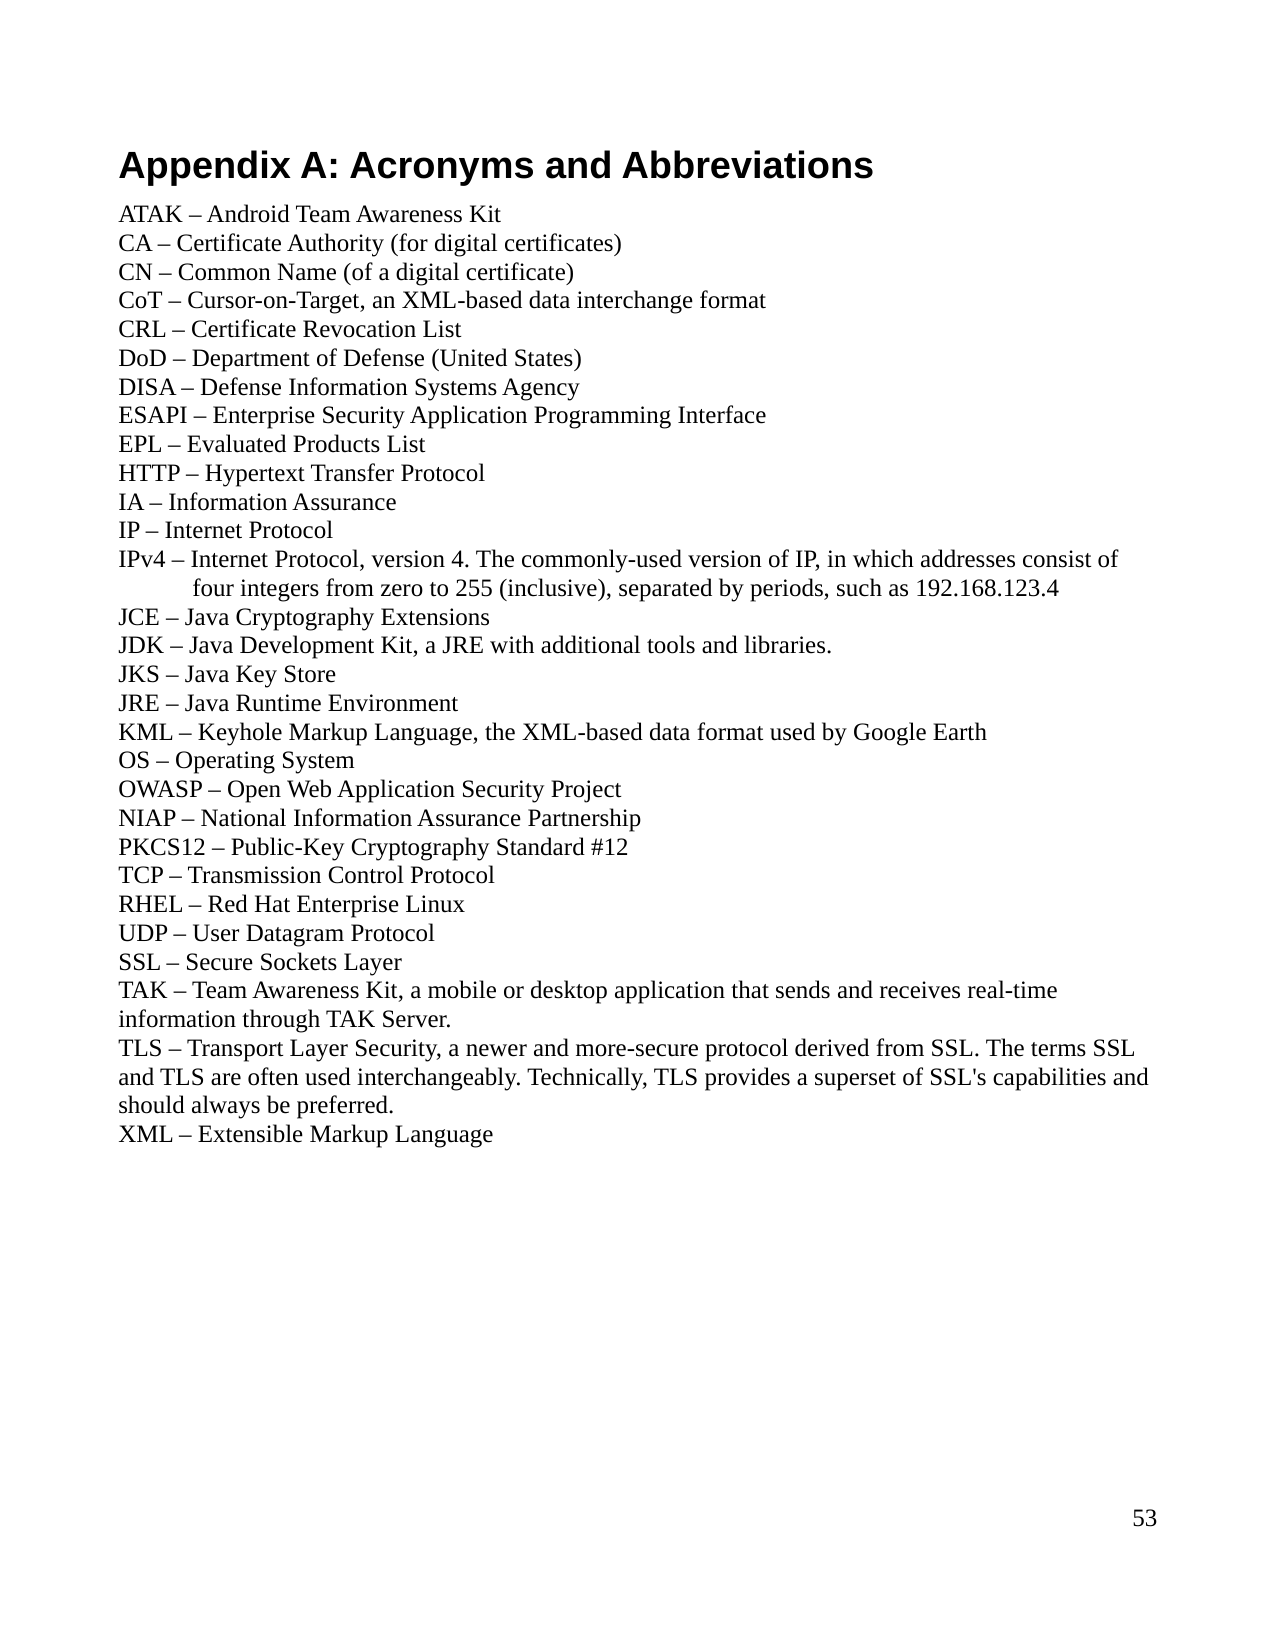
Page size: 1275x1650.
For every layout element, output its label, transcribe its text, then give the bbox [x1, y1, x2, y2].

text XML – Extensible Markup Language [118, 1119, 1157, 1148]
text ATAK – Android Team Awareness Kit [118, 199, 1157, 228]
text OS – Operating System [118, 746, 1157, 774]
text PKCS12 – Public-Key Cryptography Standard #12 [118, 832, 1157, 861]
text JCE – Java Cryptography Extensions [118, 602, 1157, 631]
text IPv4 – Internet Protocol, version 4. The commonly-used version of IP, in which addresses consist of four integers from zero to 255 (inclusive), separated by periods, such as 192.168.123.4 [118, 544, 1157, 602]
text CoT – Cursor-on-Target, an XML-based data interchange format [118, 286, 1157, 314]
text NIAP – National Information Assurance Partnership [118, 803, 1157, 832]
text IA – Information Assurance [118, 487, 1157, 516]
text JDK – Java Development Kit, a JRE with additional tools and libraries. [118, 631, 1157, 659]
text TLS – Transport Layer Security, a newer and more-secure protocol derived from SSL. The terms SSL and TLS are often used interchangeably. Technically, TLS provides a superset of SSL's capabilities and should always be preferred. [118, 1033, 1157, 1119]
text DoD – Department of Defense (United States) [118, 343, 1157, 372]
text HTTP – Hypertext Transfer Protocol [118, 458, 1157, 487]
text UDP – User Datagram Protocol [118, 918, 1157, 947]
text KML – Keyhole Markup Language, the XML-based data format used by Google Earth [118, 717, 1157, 746]
text TAK – Team Awareness Kit, a mobile or desktop application that sends and receives real-time information through TAK Server. [118, 976, 1157, 1033]
text EPL – Evaluated Products List [118, 429, 1157, 458]
text JKS – Java Key Store [118, 659, 1157, 688]
text SSL – Secure Sockets Layer [118, 947, 1157, 976]
text IP – Internet Protocol [118, 516, 1157, 544]
text DISA – Defense Information Systems Agency [118, 372, 1157, 401]
text TCP – Transmission Control Protocol [118, 861, 1157, 889]
text ESAPI – Enterprise Security Application Programming Interface [118, 401, 1157, 429]
text CA – Certificate Authority (for digital certificates) [118, 228, 1157, 257]
text JRE – Java Runtime Environment [118, 688, 1157, 717]
subtitle Appendix A: Acronyms and Abbreviations [118, 143, 1157, 187]
text RHEL – Red Hat Enterprise Linux [118, 889, 1157, 918]
text CRL – Certificate Revocation List [118, 314, 1157, 343]
text CN – Common Name (of a digital certificate) [118, 257, 1157, 286]
text OWASP – Open Web Application Security Project [118, 774, 1157, 803]
